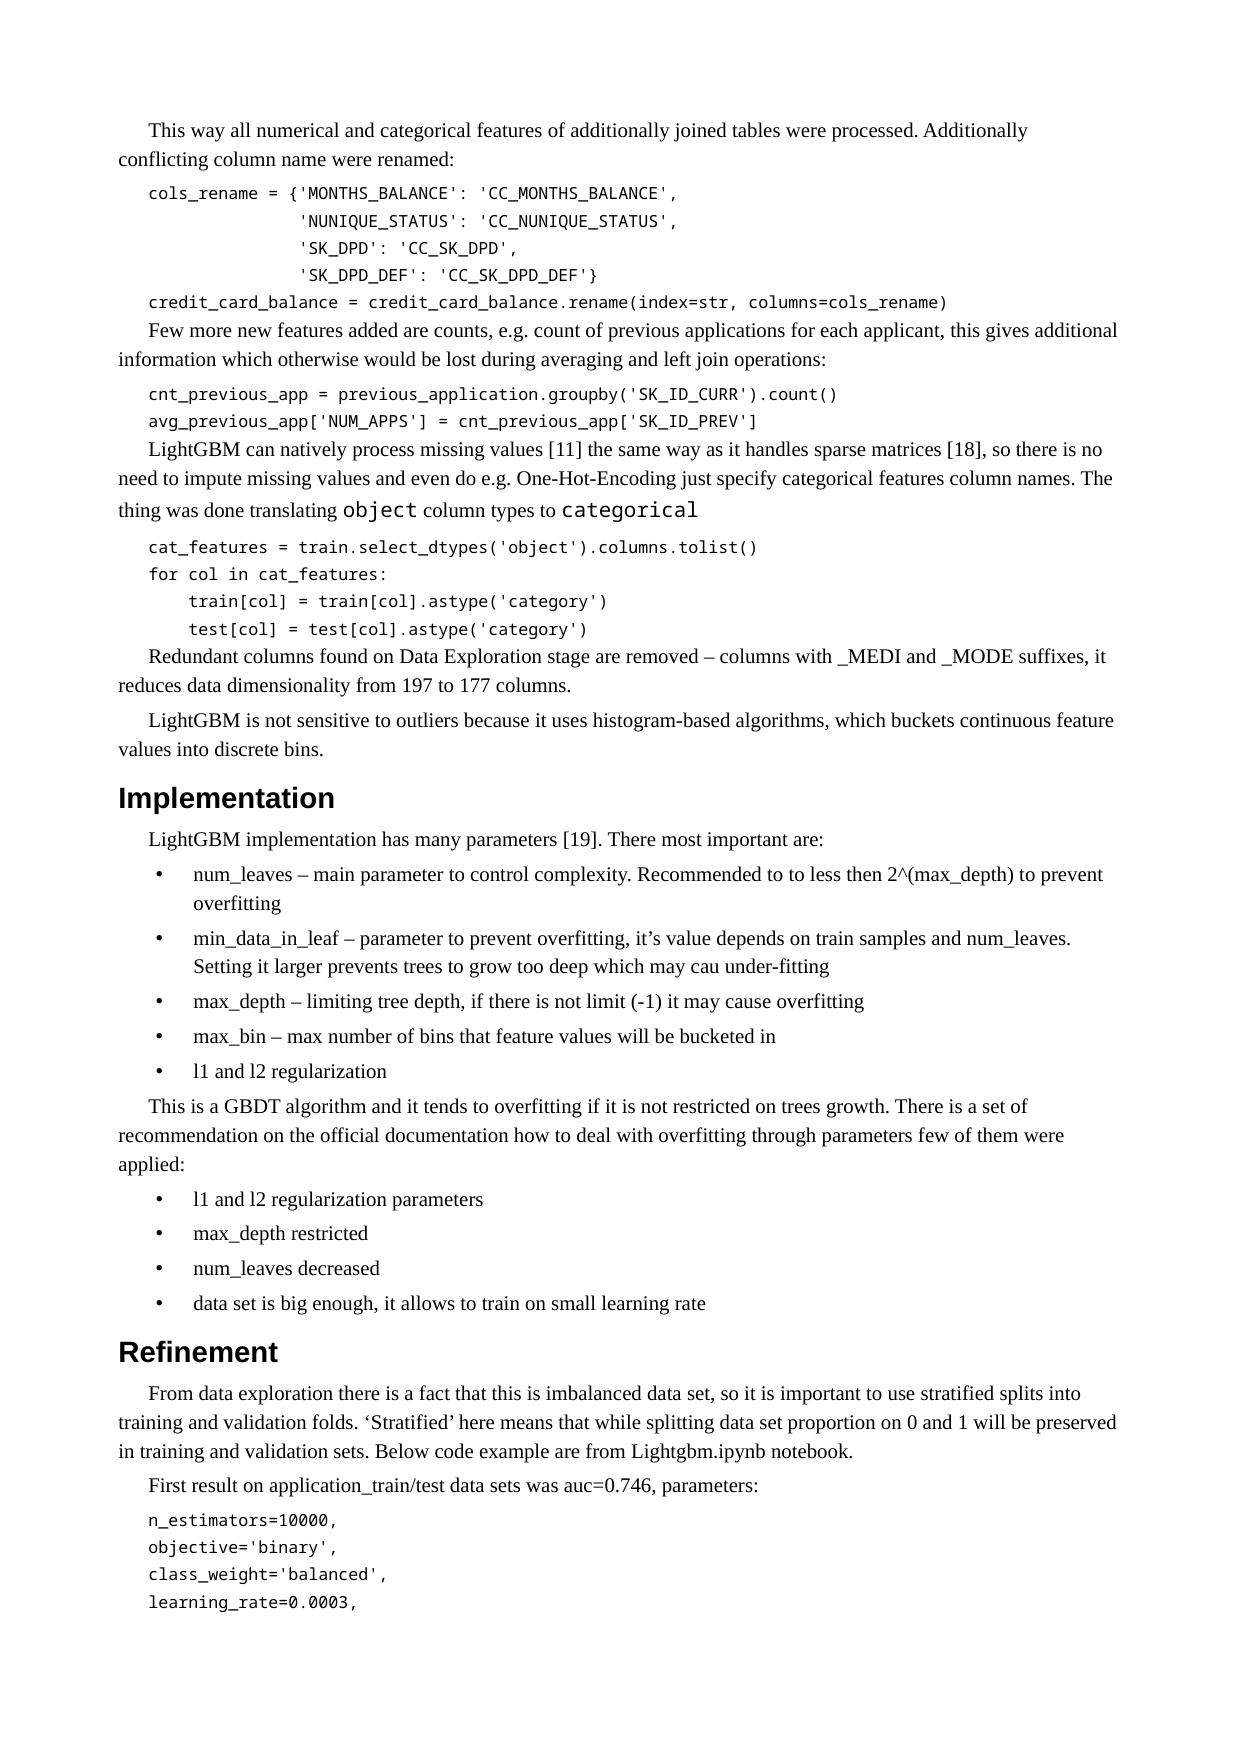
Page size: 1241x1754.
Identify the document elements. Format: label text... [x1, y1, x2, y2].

list max_bin – max number of bins that feature values will be bucketed in [156, 1024, 1122, 1048]
text credit_card_balance = credit_card_balance.rename(index=str, columns=cols_rename) [118, 291, 1122, 314]
text This way all numerical and categorical features of additionally joined tables were processed. Additionally conflicting column name were renamed: [118, 118, 1122, 171]
text learning_rate=0.0003, [118, 1590, 1122, 1613]
text objective='binary', [118, 1536, 1122, 1558]
list min_data_in_leaf – parameter to prevent overfitting, it’s value depends on train samples and num_leaves. Setting it larger prevents trees to grow too deep which may cau under-fitting [156, 925, 1122, 978]
text class_weight='balanced', [118, 1563, 1122, 1586]
list max_depth restricted [156, 1221, 1122, 1245]
text 'SK_DPD_DEF': 'CC_SK_DPD_DEF'} [118, 264, 1122, 286]
text Few more new features added are counts, e.g. count of previous applications for each applicant, this gives additional information which otherwise would be lost during averaging and left join operations: [118, 318, 1122, 371]
text test[col] = test[col].astype('category') [118, 617, 1122, 640]
text From data exploration there is a fact that this is imbalanced data set, so it is important to use stratified splits into training and validation folds. ‘Stratified’ here means that while splitting data set proportion on 0 and 1 will be preserved in training and validation sets. Below code example are from Lightgbm.ipynb notebook. [118, 1381, 1122, 1463]
text First result on application_train/test data sets was auc=0.746, parameters: [118, 1473, 1122, 1497]
text cat_features = train.select_dtypes('object').columns.tolist() [118, 535, 1122, 558]
text for col in cat_features: [118, 563, 1122, 585]
list l1 and l2 regularization parameters [156, 1186, 1122, 1211]
subtitle Implementation [118, 781, 1122, 814]
text 'NUNIQUE_STATUS': 'CC_NUNIQUE_STATUS', [118, 209, 1122, 232]
text cols_rename = {'MONTHS_BALANCE': 'CC_MONTHS_BALANCE', [118, 182, 1122, 204]
text avg_previous_app['NUM_APPS'] = cnt_previous_app['SK_ID_PREV'] [118, 409, 1122, 432]
list num_leaves decreased [156, 1256, 1122, 1280]
text This is a GBDT algorithm and it tends to overfitting if it is not restricted on trees growth. There is a set of recommendation on the official documentation how to deal with overfitting through parameters few of them were applied: [118, 1094, 1122, 1176]
list num_leaves – main parameter to control complexity. Recommended to to less then 2^(max_depth) to prevent overfitting [156, 862, 1122, 914]
text LightGBM is not sensitive to outliers because it uses histogram-based algorithms, which buckets continuous feature values into discrete bins. [118, 708, 1122, 761]
list l1 and l2 regularization [156, 1059, 1122, 1083]
text LightGBM implementation has many parameters [19]. There most important are: [118, 827, 1122, 851]
list max_depth – limiting tree depth, if there is not limit (-1) it may cause overfitting [156, 989, 1122, 1013]
text 'SK_DPD': 'CC_SK_DPD', [118, 236, 1122, 259]
subtitle Refinement [118, 1334, 1122, 1368]
text cnt_previous_app = previous_application.groupby('SK_ID_CURR').count() [118, 382, 1122, 405]
text train[col] = train[col].astype('category') [118, 590, 1122, 613]
text LightGBM can natively process missing values [11] the same way as it handles sparse matrices [18], so there is no need to impute missing values and even do e.g. One-Hot-Encoding just specify categorical features column names. The thing was done translating object column types to categorical [118, 437, 1122, 524]
text n_estimators=10000, [118, 1508, 1122, 1531]
text Redundant columns found on Data Exploration stage are removed – columns with _MEDI and _MODE suffixes, it reduces data dimensionality from 197 to 177 columns. [118, 644, 1122, 697]
list data set is big enough, it allows to train on small learning rate [156, 1291, 1122, 1315]
